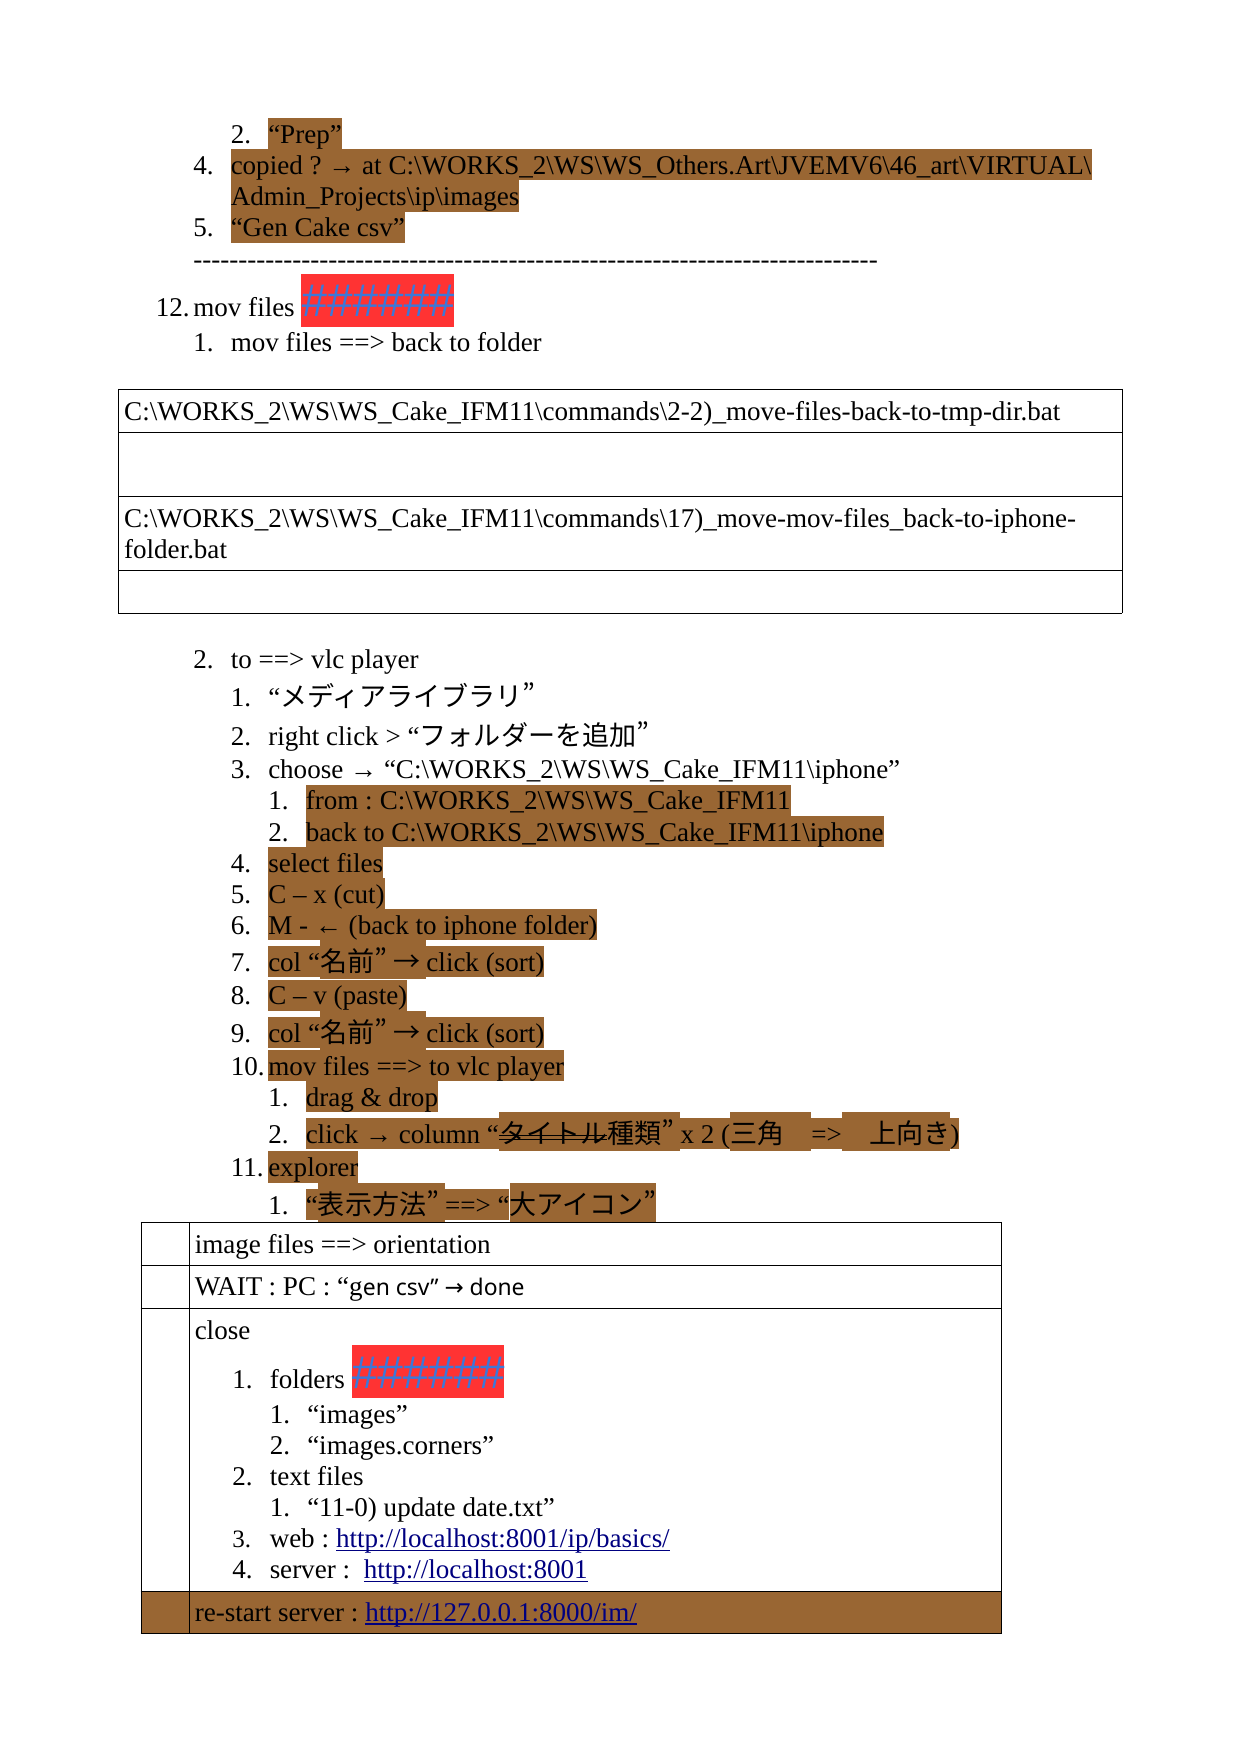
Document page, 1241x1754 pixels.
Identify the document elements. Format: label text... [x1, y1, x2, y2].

list explorer [231, 1151, 1122, 1183]
table_cell WAIT : PC : “gen csv” → done [190, 1266, 1001, 1308]
list select files [231, 847, 1122, 878]
list back to C:\WORKS_2\WS\WS_Cake_IFM11\iphone [268, 816, 1122, 847]
list C – v (paste) [231, 979, 1122, 1011]
table_cell [119, 433, 1122, 496]
list col “名前” → click (sort) [231, 940, 1122, 979]
list from : C:\WORKS_2\WS\WS_Cake_IFM11 [268, 784, 1122, 816]
list click → column “タイトル種類” x 2 (三角 => 上向き) [268, 1112, 1122, 1151]
table_header image files ==> orientation [190, 1223, 1001, 1264]
list right click > “フォルダーを追加” [231, 714, 1122, 753]
list to ==> vlc player [193, 644, 1122, 675]
list “Prep” [231, 118, 1122, 149]
list M - ← (back to iphone folder) [231, 909, 1122, 940]
table_cell C:\WORKS_2\WS\WS_Cake_IFM11\commands\17)_move-mov-files_back-to-iphone-folder.bat [119, 497, 1122, 570]
table_cell close folders ###### “images” “images.corners” text files “11-0) update date.txt” web : http://localhost:8001/ip/basics/ server : http://localhost:8001 [190, 1309, 1001, 1591]
list drag & drop [268, 1081, 1122, 1112]
list “Gen Cake csv” [193, 212, 1122, 243]
list mov files ==> back to folder [193, 327, 1122, 358]
list “表示方法” ==> “大アイコン” [268, 1183, 1122, 1222]
table_cell [142, 1592, 189, 1633]
list C – x (cut) [231, 878, 1122, 909]
table_cell [142, 1266, 189, 1308]
table_header [142, 1223, 189, 1264]
list choose → “C:\WORKS_2\WS\WS_Cake_IFM11\iphone” [231, 753, 1122, 784]
list copied ? → at C:\WORKS_2\WS\WS_Others.Art\JVEMV6\46_art\VIRTUAL\Admin_Projects\ip\images [193, 149, 1122, 212]
table_cell [119, 571, 1122, 612]
list mov files ###### [156, 274, 1122, 327]
list “メディアライブラリ” [231, 675, 1122, 714]
table_header C:\WORKS_2\WS\WS_Cake_IFM11\commands\2-2)_move-files-back-to-tmp-dir.bat [119, 390, 1122, 432]
table_cell [142, 1309, 189, 1591]
list mov files ==> to vlc player [231, 1050, 1122, 1081]
table_cell re-start server : http://127.0.0.1:8000/im/ [190, 1592, 1001, 1633]
list col “名前” → click (sort) [231, 1011, 1122, 1050]
list ---------------------------------------------------------------------------- [156, 243, 1122, 274]
